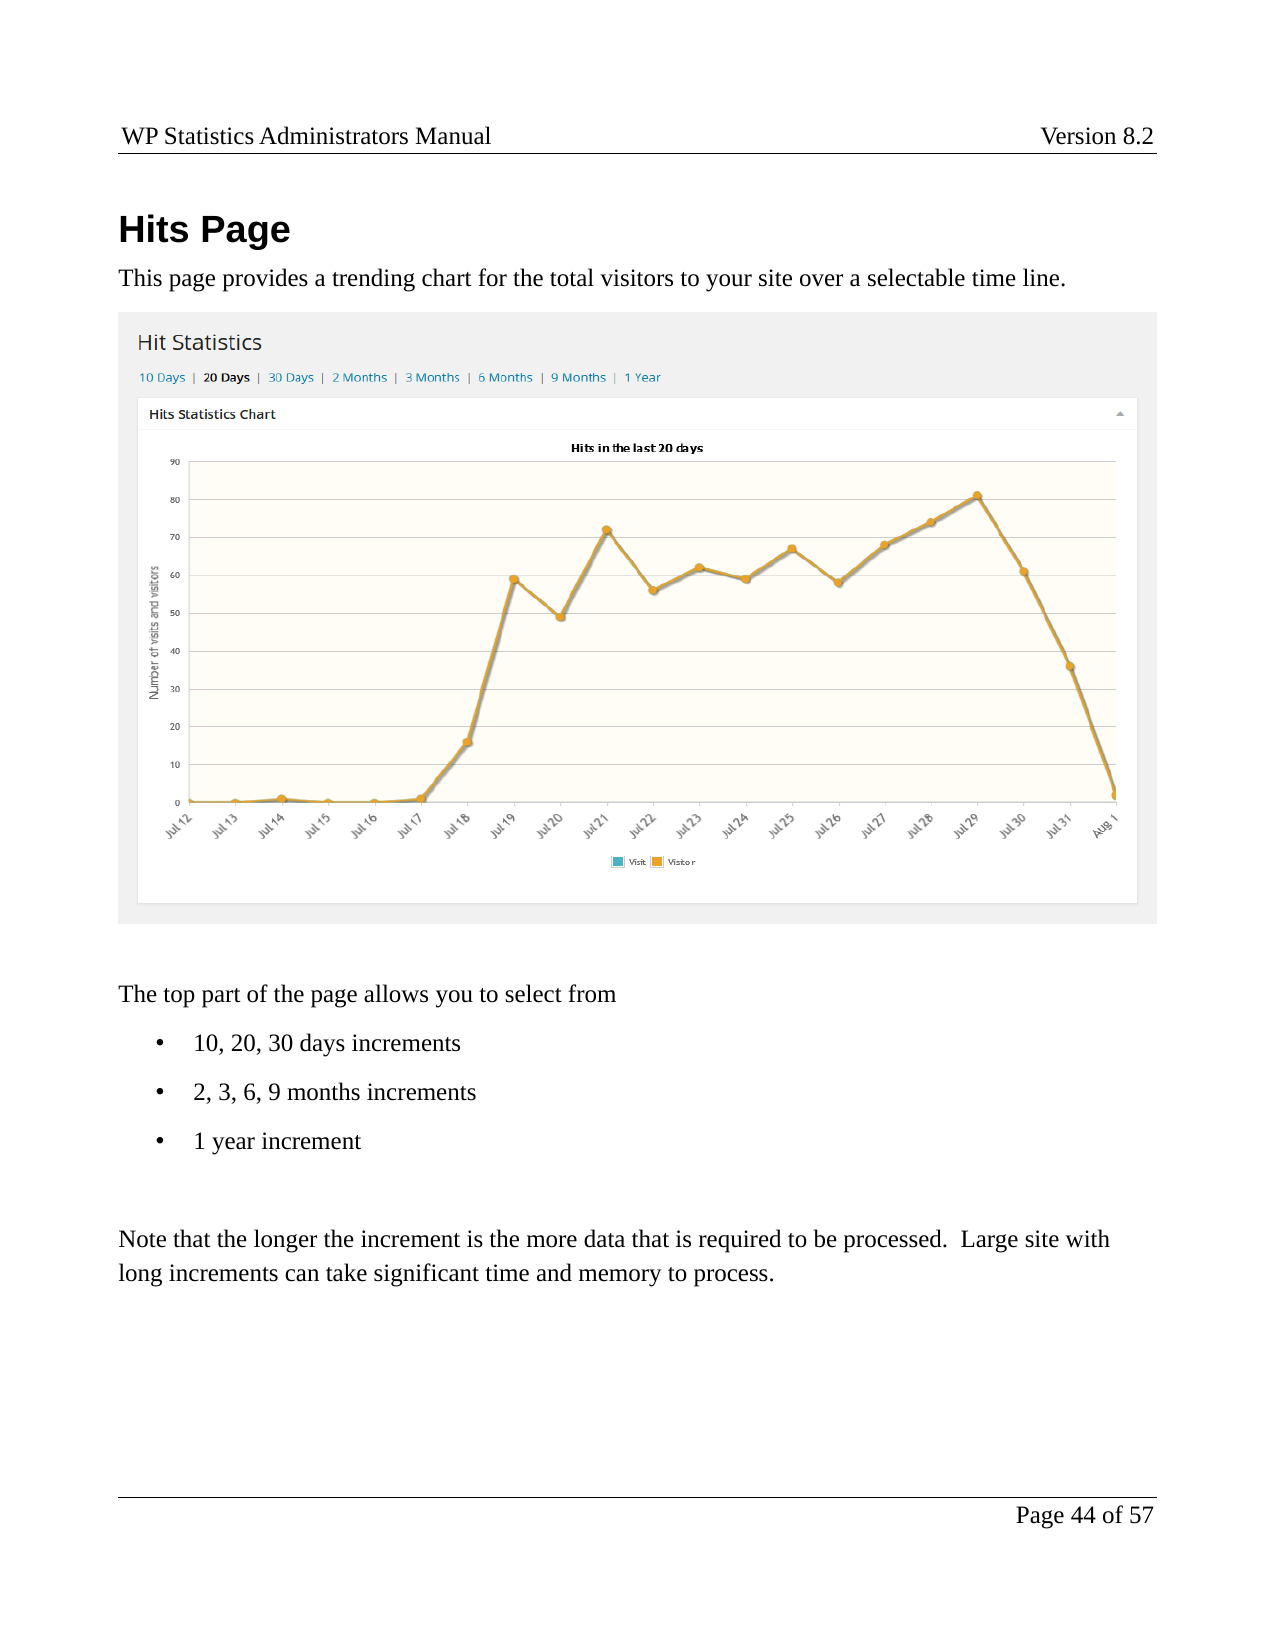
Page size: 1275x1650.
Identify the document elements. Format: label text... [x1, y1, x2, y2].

list 2, 3, 6, 9 months increments [156, 1077, 1157, 1106]
text The top part of the page allows you to select from [118, 979, 1157, 1007]
subtitle Hits Page [118, 207, 1157, 251]
picture [118, 312, 1157, 924]
list 1 year increment [156, 1126, 1157, 1154]
list 10, 20, 30 days increments [156, 1028, 1157, 1056]
text Note that the longer the increment is the more data that is required to be processed. Large site with long increments can take significant time and memory to process. [118, 1224, 1157, 1287]
text This page provides a trending chart for the total visitors to your site over a selectable time line. [118, 263, 1157, 292]
